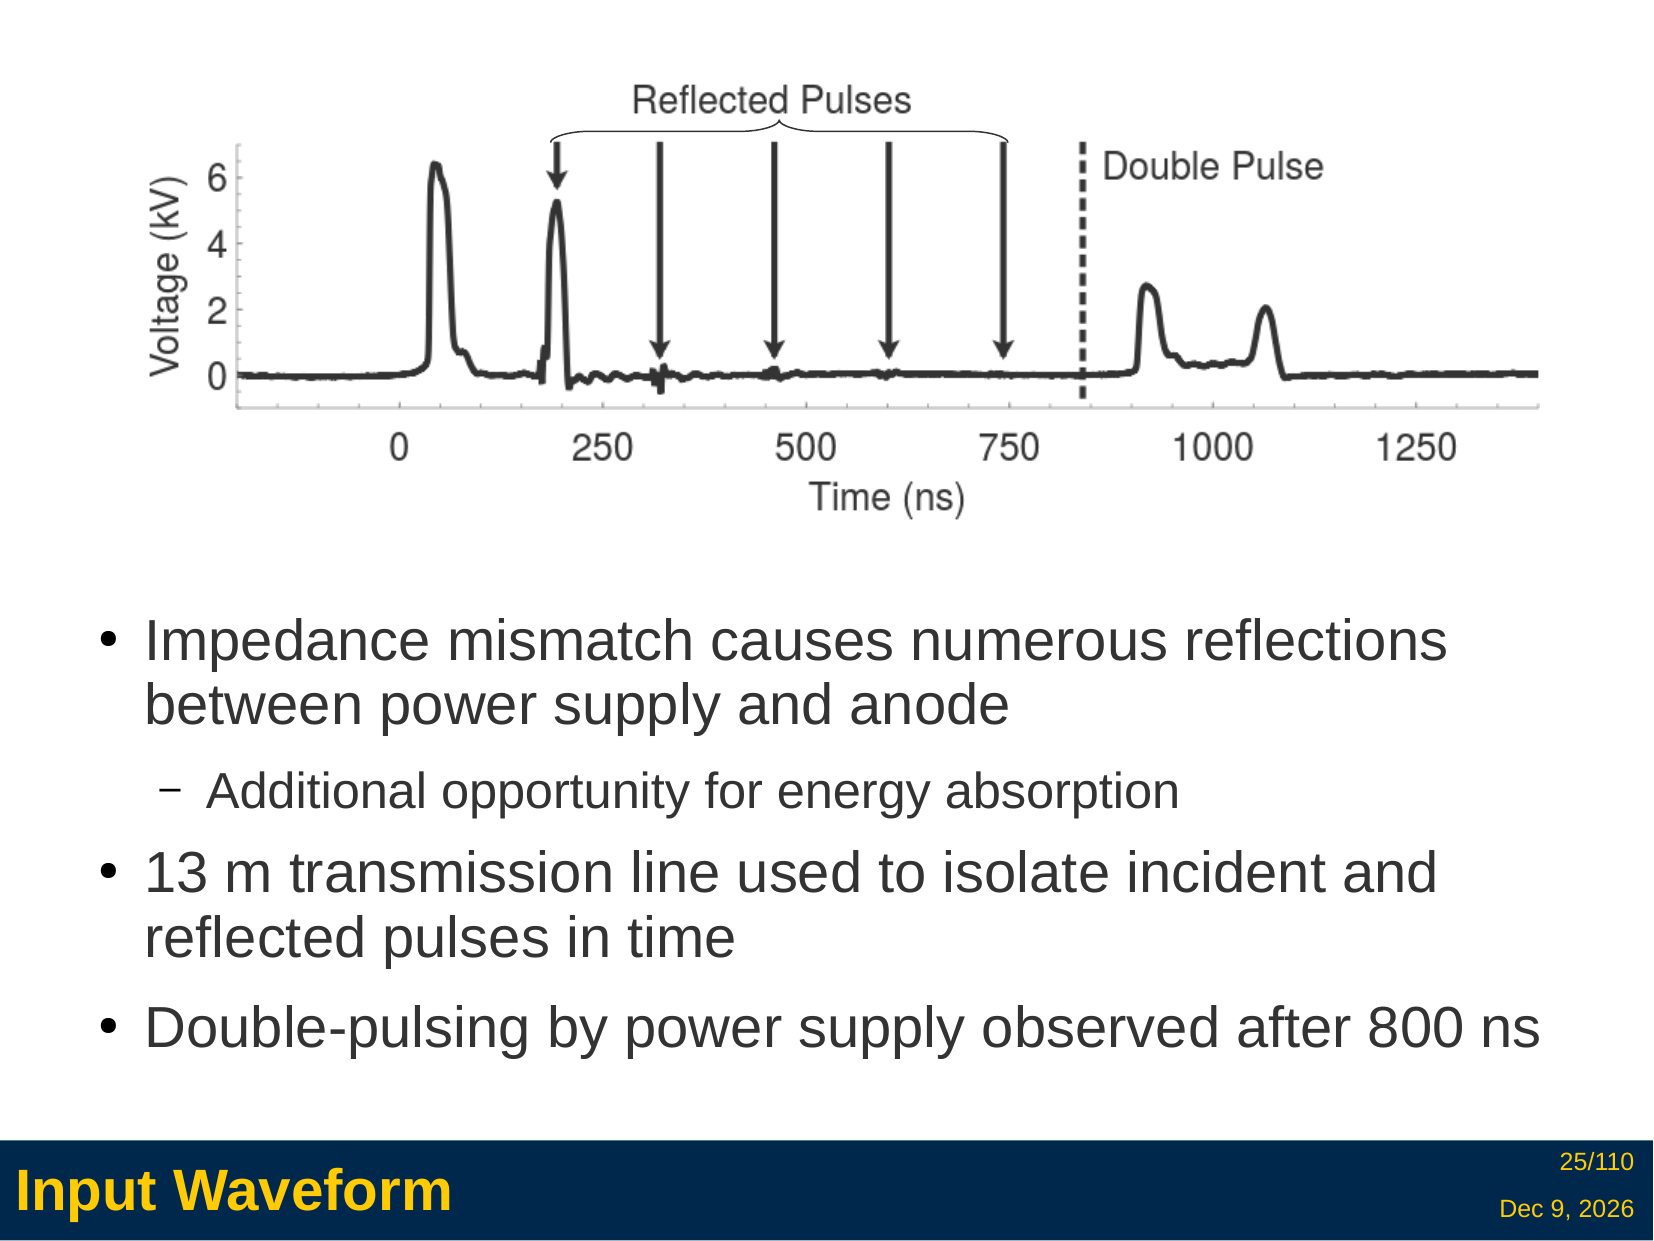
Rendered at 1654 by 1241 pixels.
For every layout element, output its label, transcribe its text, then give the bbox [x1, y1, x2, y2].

picture [87, 70, 1576, 521]
title Input Waveform [14, 1140, 1380, 1241]
list Impedance mismatch causes numerous reflections between power supply and anode Additional opportunity for energy absorption 13 m transmission line used to isolate incident and reflected pulses in time Double-pulsing by power supply observed after 800 ns [82, 577, 1571, 1090]
